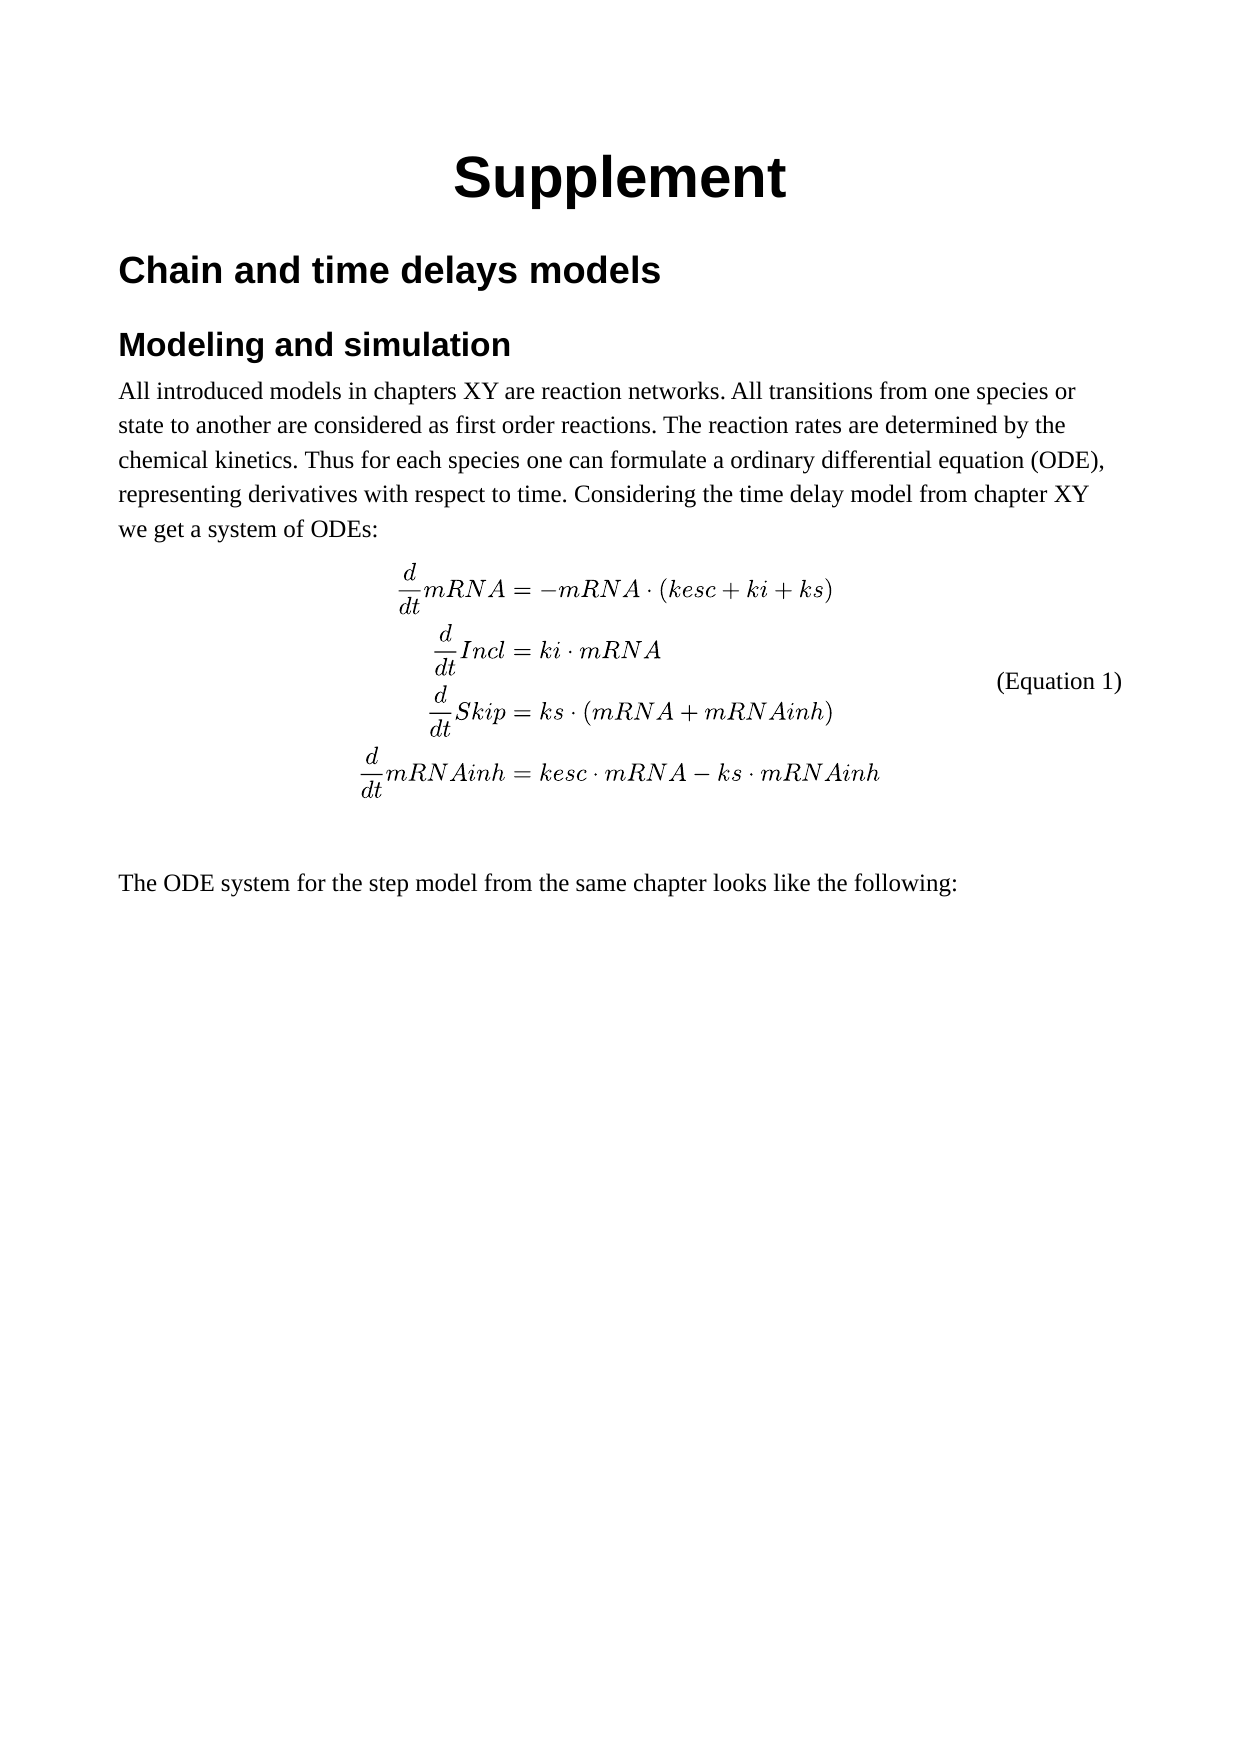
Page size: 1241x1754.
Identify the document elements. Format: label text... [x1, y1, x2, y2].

subtitle Chain and time delays models [118, 248, 1122, 291]
subtitle Modeling and simulation [118, 325, 1122, 363]
text [118, 563, 412, 798]
text The ODE system for the step model from the same chapter looks like the following: [118, 868, 1122, 896]
text All introduced models in chapters XY are reaction networks. All transitions from one species or state to another are considered as first order reactions. The reaction rates are determined by the chemical kinetics. Thus for each species one can formulate a ordinary differential equation (ODE), representing derivatives with respect to time. Considering the time delay model from chapter XY we get a system of ODEs: [118, 376, 1122, 542]
title Supplement [118, 143, 1122, 210]
text (Equation 1) [380, 563, 1122, 798]
